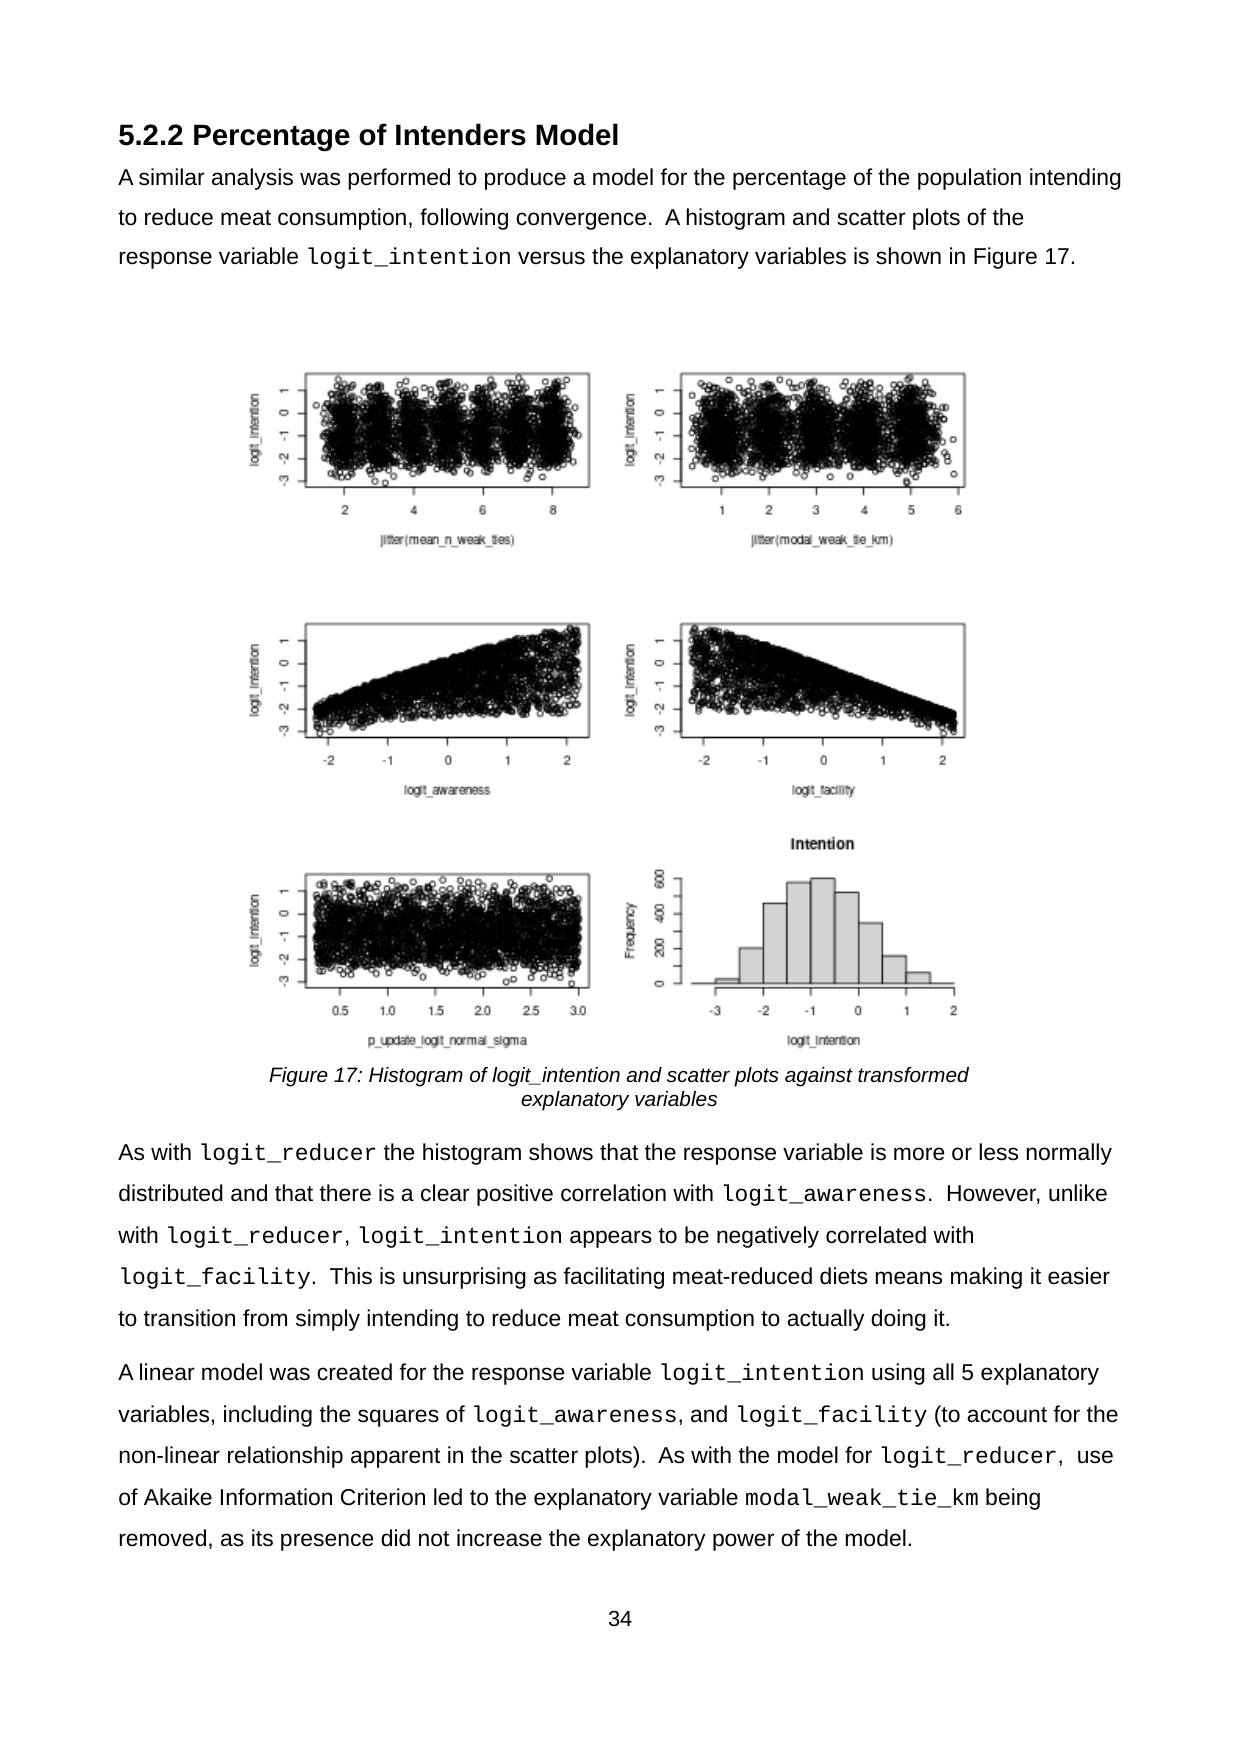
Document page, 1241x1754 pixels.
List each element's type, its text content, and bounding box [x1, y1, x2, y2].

text A linear model was created for the response variable logit_intention using all 5 explanatory variables, including the squares of logit_awareness, and logit_facility (to account for the non-linear relationship apparent in the scatter plots). As with the model for logit_reducer, use of Akaike Information Criterion led to the explanatory variable modal_weak_tie_km being removed, as its presence did not increase the explanatory power of the model. [118, 1359, 1122, 1551]
text As with logit_reducer the histogram shows that the response variable is more or less normally distributed and that there is a clear positive correlation with logit_awareness. However, unlike with logit_reducer, logit_intention appears to be negatively correlated with logit_facility. This is unsurprising as facilitating meat-reduced diets means making it easier to transition from simply intending to reduce meat consumption to actually doing it. [118, 1139, 1122, 1331]
text A similar analysis was performed to produce a model for the percentage of the population intending to reduce meat consumption, following convergence. A histogram and scatter plots of the response variable logit_intention versus the explanatory variables is shown in Figure 17. [118, 164, 1122, 272]
text Figure 17: Histogram of logit_intention and scatter plots against transformed explanatory variables [245, 1064, 995, 1111]
picture [245, 313, 995, 1064]
subtitle Percentage of Intenders Model [118, 118, 1122, 152]
